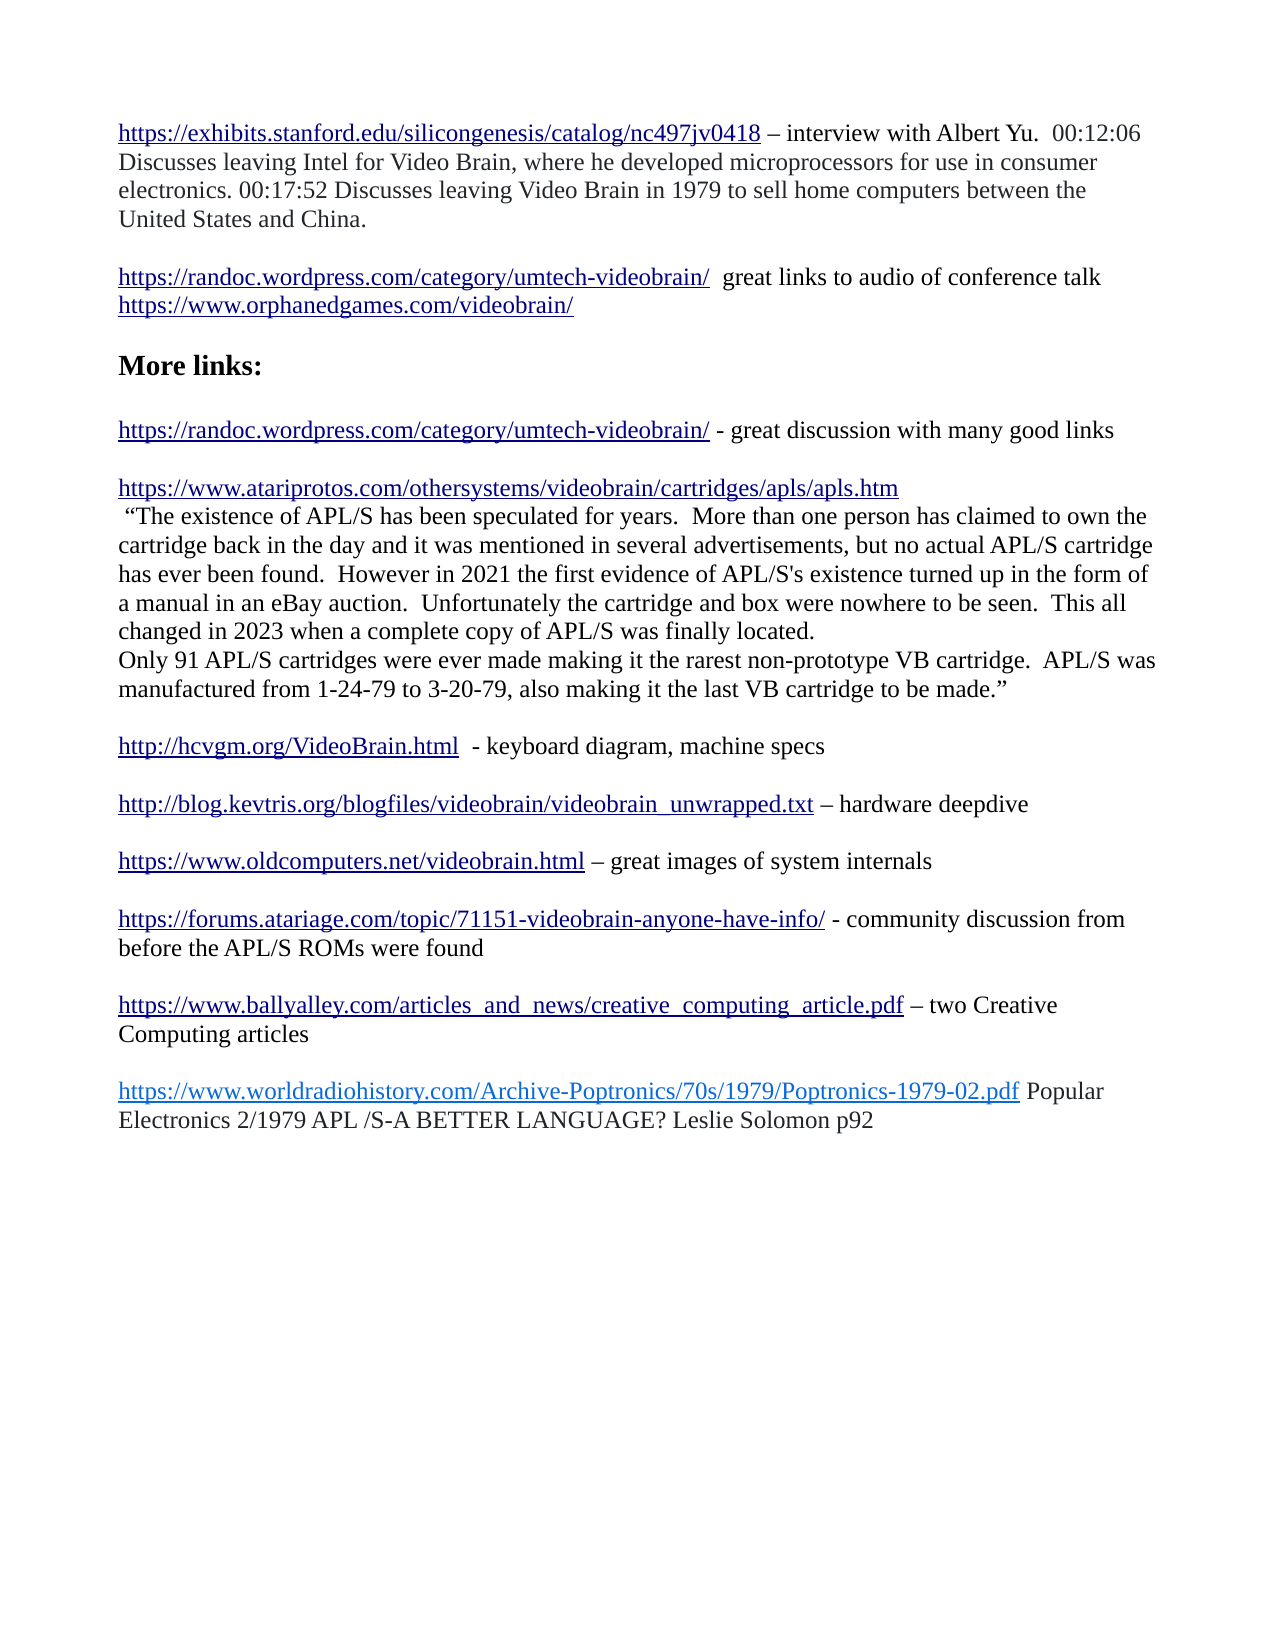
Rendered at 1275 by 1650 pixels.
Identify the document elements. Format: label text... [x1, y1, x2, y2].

text https://randoc.wordpress.com/category/umtech-videobrain/ - great discussion with many good links [118, 415, 1157, 444]
text https://www.worldradiohistory.com/Archive-Poptronics/70s/1979/Poptronics-1979-02.pdf Popular Electronics 2/1979 APL /S-A BETTER LANGUAGE? Leslie Solomon p92 [118, 1076, 1157, 1134]
text “The existence of APL/S has been speculated for years. More than one person has claimed to own the cartridge back in the day and it was mentioned in several advertisements, but no actual APL/S cartridge has ever been found. However in 2021 the first evidence of APL/S's existence turned up in the form of a manual in an eBay auction. Unfortunately the cartridge and box were nowhere to be seen. This all changed in 2023 when a complete copy of APL/S was finally located. [118, 501, 1157, 645]
text https://randoc.wordpress.com/category/umtech-videobrain/ great links to audio of conference talk [118, 262, 1157, 291]
text https://www.orphanedgames.com/videobrain/ [118, 291, 1157, 319]
text https://forums.atariage.com/topic/71151-videobrain-anyone-have-info/ - community discussion from before the APL/S ROMs were found [118, 904, 1157, 961]
text https://www.ballyalley.com/articles_and_news/creative_computing_article.pdf – two Creative Computing articles [118, 990, 1157, 1048]
text https://www.atariprotos.com/othersystems/videobrain/cartridges/apls/apls.htm [118, 473, 1157, 501]
text https://www.oldcomputers.net/videobrain.html – great images of system internals [118, 846, 1157, 875]
text More links: [118, 348, 1157, 382]
text http://blog.kevtris.org/blogfiles/videobrain/videobrain_unwrapped.txt – hardware deepdive [118, 789, 1157, 818]
text https://exhibits.stanford.edu/silicongenesis/catalog/nc497jv0418 – interview with Albert Yu. 00:12:06 Discusses leaving Intel for Video Brain, where he developed microprocessors for use in consumer electronics. 00:17:52 Discusses leaving Video Brain in 1979 to sell home computers between the United States and China. [118, 118, 1157, 233]
text http://hcvgm.org/VideoBrain.html - keyboard diagram, machine specs [118, 731, 1157, 760]
text Only 91 APL/S cartridges were ever made making it the rarest non-prototype VB cartridge. APL/S was manufactured from 1-24-79 to 3-20-79, also making it the last VB cartridge to be made.” [118, 645, 1157, 703]
